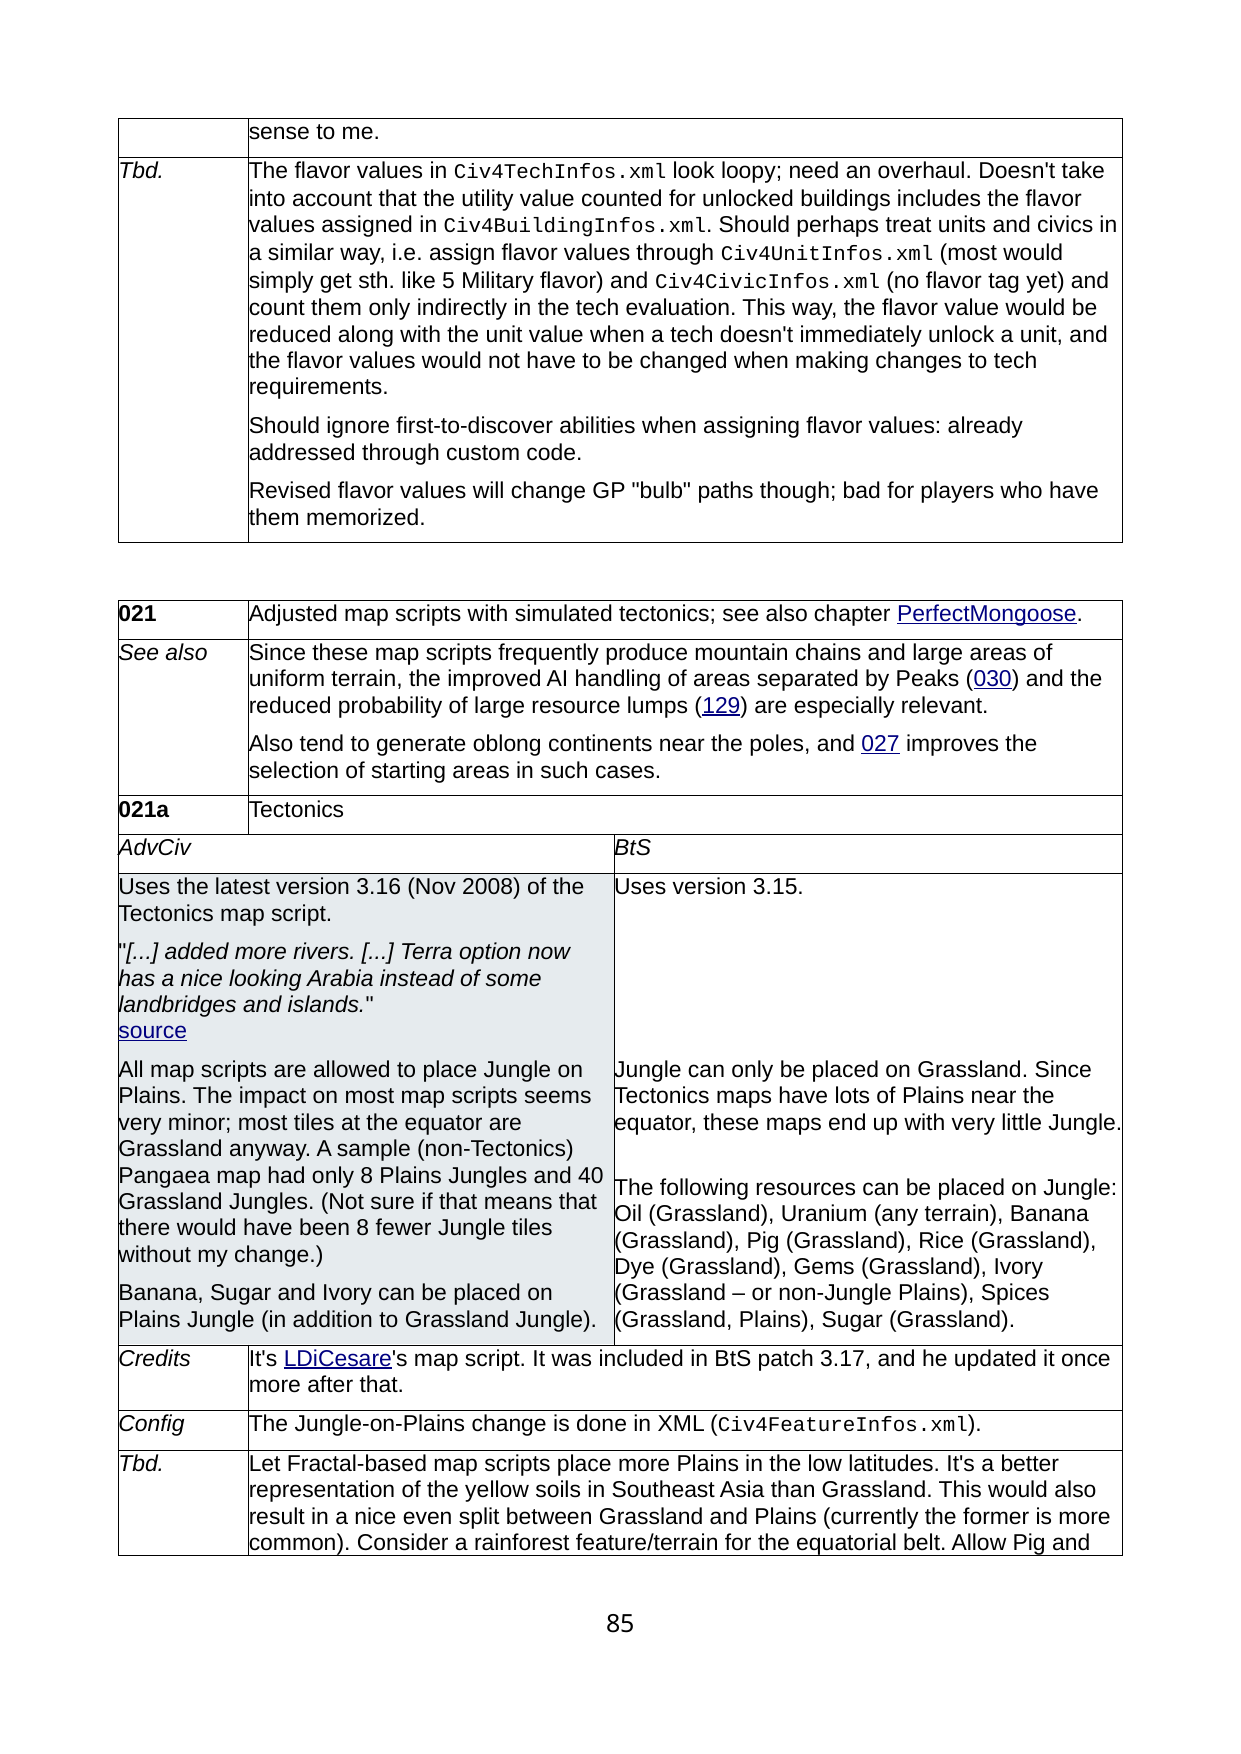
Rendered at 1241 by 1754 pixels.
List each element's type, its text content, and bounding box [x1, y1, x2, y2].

table_cell It's LDiCesare's map script. It was included in BtS patch 3.17, and he updated it once more after that. [249, 1346, 1122, 1410]
table_cell Config [119, 1411, 248, 1450]
table_cell Tectonics [249, 796, 1122, 834]
table_cell AdvCiv [119, 835, 614, 873]
table_cell Tbd. [119, 158, 248, 542]
table_cell Uses the latest version 3.16 (Nov 2008) of the Tectonics map script. "[...] added more rivers. [...] Terra option now has a nice looking Arabia instead of some landbridges and islands." source All map scripts are allowed to place Jungle on Plains. The impact on most map scripts seems very minor; most tiles at the equator are Grassland anyway. A sample (non-Tectonics) Pangaea map had only 8 Plains Jungles and 40 Grassland Jungles. (Not sure if that means that there would have been 8 fewer Jungle tiles without my change.) Banana, Sugar and Ivory can be placed on Plains Jungle (in addition to Grassland Jungle). [119, 874, 614, 1344]
table_header 021 [119, 601, 248, 639]
table_cell sense to me. [249, 119, 1122, 157]
table_cell 021a [119, 796, 248, 834]
table_cell BtS [615, 835, 1122, 873]
table_cell The Jungle-on-Plains change is done in XML (Civ4FeatureInfos.xml). [249, 1411, 1122, 1450]
table_cell Tbd. [119, 1451, 248, 1555]
table_cell Let Fractal-based map scripts place more Plains in the low latitudes. It's a better representation of the yellow soils in Southeast Asia than Grassland. This would also result in a nice even split between Grassland and Plains (currently the former is more common). Consider a rainforest feature/terrain for the equatorial belt. Allow Pig and [249, 1451, 1122, 1555]
table_cell [119, 119, 248, 157]
table_header Adjusted map scripts with simulated tectonics; see also chapter PerfectMongoose. [249, 601, 1122, 639]
table_cell Since these map scripts frequently produce mountain chains and large areas of uniform terrain, the improved AI handling of areas separated by Peaks (030) and the reduced probability of large resource lumps (129) are especially relevant. Also tend to generate oblong continents near the poles, and 027 improves the selection of starting areas in such cases. [249, 640, 1122, 795]
table_cell The flavor values in Civ4TechInfos.xml look loopy; need an overhaul. Doesn't take into account that the utility value counted for unlocked buildings includes the flavor values assigned in Civ4BuildingInfos.xml. Should perhaps treat units and civics in a similar way, i.e. assign flavor values through Civ4UnitInfos.xml (most would simply get sth. like 5 Military flavor) and Civ4CivicInfos.xml (no flavor tag yet) and count them only indirectly in the tech evaluation. This way, the flavor value would be reduced along with the unit value when a tech doesn't immediately unlock a unit, and the flavor values would not have to be changed when making changes to tech requirements. Should ignore first-to-discover abilities when assigning flavor values: already addressed through custom code. Revised flavor values will change GP "bulb" paths though; bad for players who have them memorized. [249, 158, 1122, 542]
table_cell Uses version 3.15. Jungle can only be placed on Grassland. Since Tectonics maps have lots of Plains near the equator, these maps end up with very little Jungle. The following resources can be placed on Jungle: Oil (Grassland), Uranium (any terrain), Banana (Grassland), Pig (Grassland), Rice (Grassland), Dye (Grassland), Gems (Grassland), Ivory (Grassland – or non-Jungle Plains), Spices (Grassland, Plains), Sugar (Grassland). [615, 874, 1122, 1344]
table_cell Credits [119, 1346, 248, 1410]
table_cell See also [119, 640, 248, 795]
